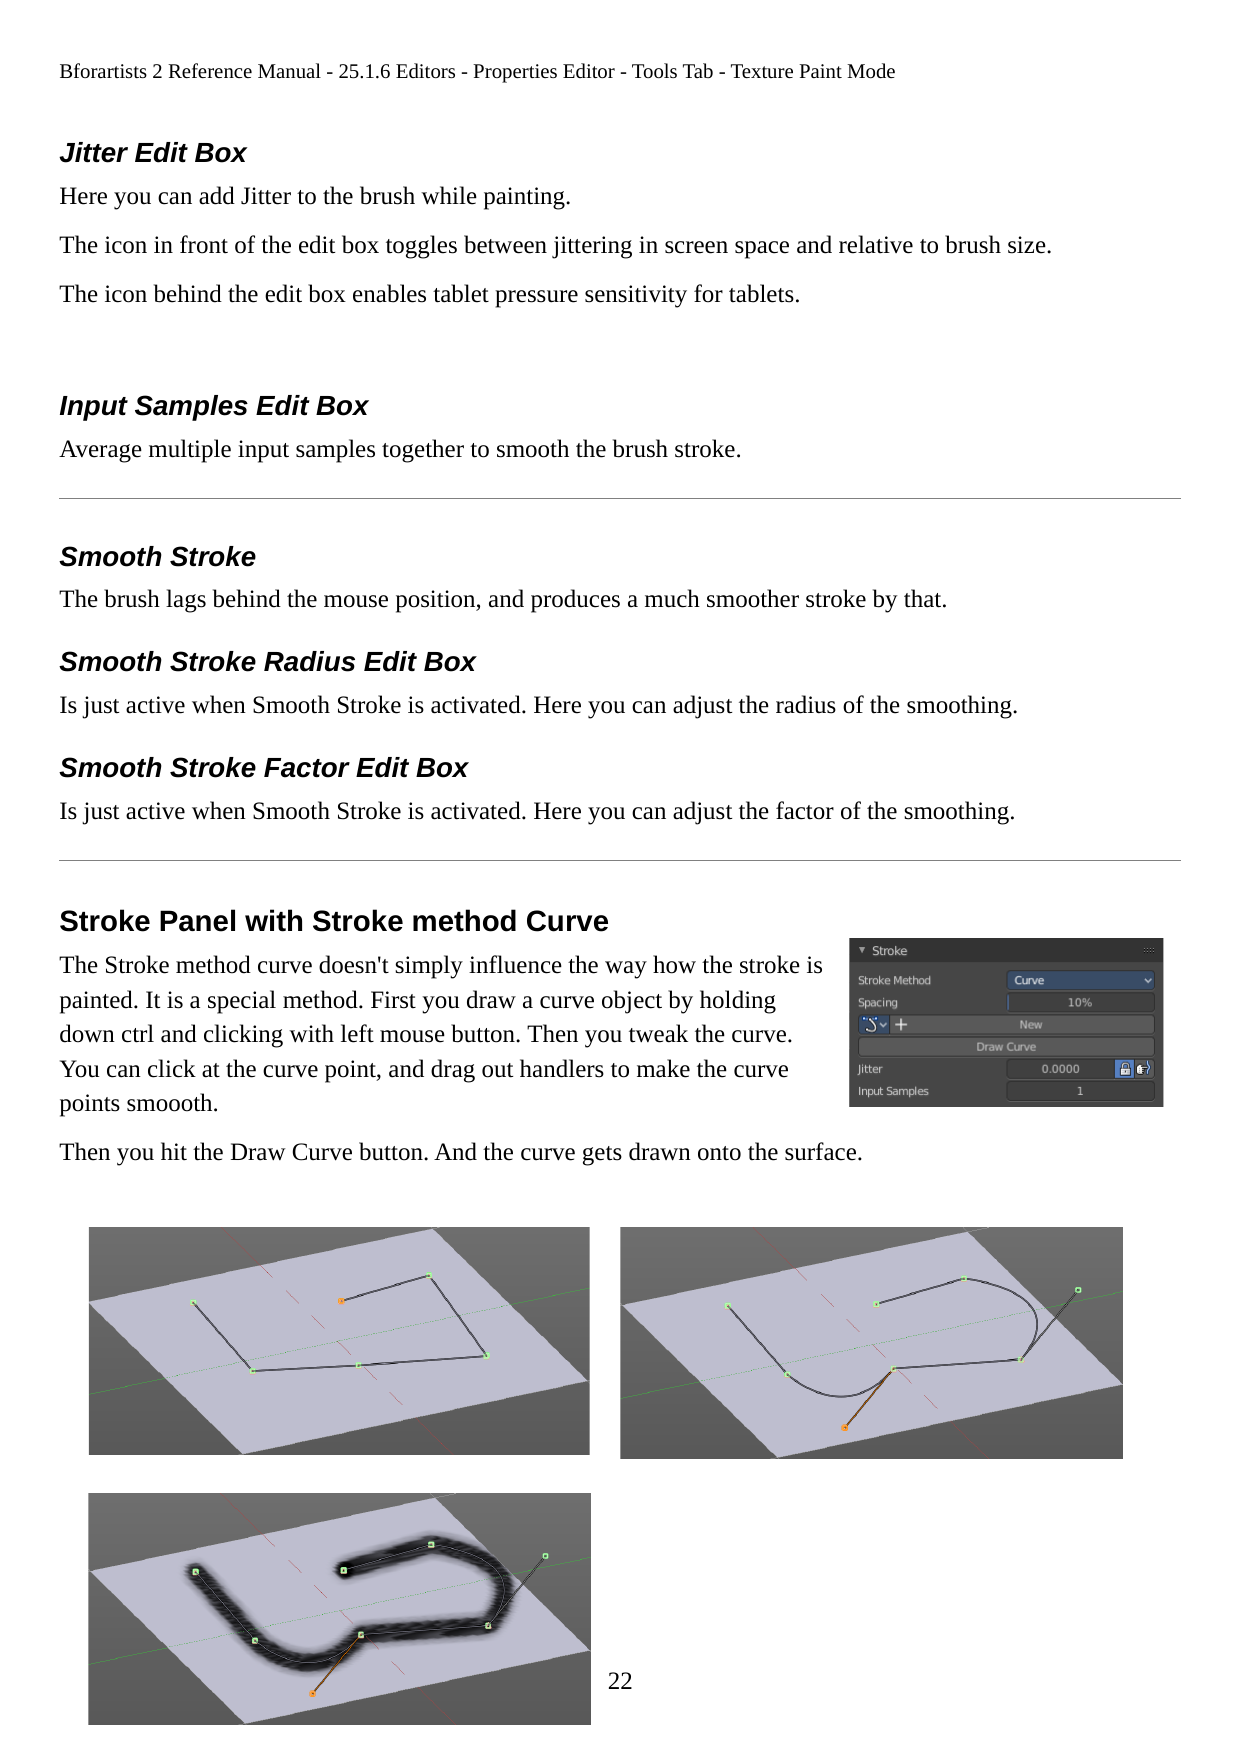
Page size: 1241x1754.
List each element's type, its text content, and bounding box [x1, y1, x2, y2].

text Is just active when Smooth Stroke is activated. Here you can adjust the radius of the smoothing. [59, 690, 1181, 719]
text Average multiple input samples together to smooth the brush stroke. [59, 434, 1181, 463]
picture [88, 1227, 590, 1455]
text The brush lags behind the mouse position, and produces a much smoother stroke by that. [59, 584, 1181, 613]
subtitle Stroke Panel with Stroke method Curve [59, 904, 1181, 938]
text The icon in front of the edit box toggles between jittering in screen space and relative to brush size. [59, 230, 1181, 259]
picture [849, 938, 1164, 1107]
text The icon behind the edit box enables tablet pressure sensitivity for tablets. [59, 279, 1181, 308]
subtitle Smooth Stroke Radius Edit Box [59, 646, 1181, 678]
picture [620, 1227, 1123, 1459]
subtitle Jitter Edit Box [59, 137, 1181, 168]
picture [88, 1493, 591, 1725]
subtitle Smooth Stroke Factor Edit Box [59, 752, 1181, 784]
subtitle Smooth Stroke [59, 540, 1181, 572]
text Is just active when Smooth Stroke is activated. Here you can adjust the factor of the smoothing. [59, 796, 1181, 825]
text Then you hit the Draw Curve button. And the curve gets drawn onto the surface. [59, 1137, 1181, 1166]
text Here you can add Jitter to the brush while painting. [59, 181, 1181, 210]
subtitle Input Samples Edit Box [59, 390, 1181, 422]
text The Stroke method curve doesn't simply influence the way how the stroke is painted. It is a special method. First you draw a curve object by holding down ctrl and clicking with left mouse button. Then you tweak the curve. You can click at the curve point, and drag out handlers to make the curve points smoooth. [59, 950, 1181, 1117]
